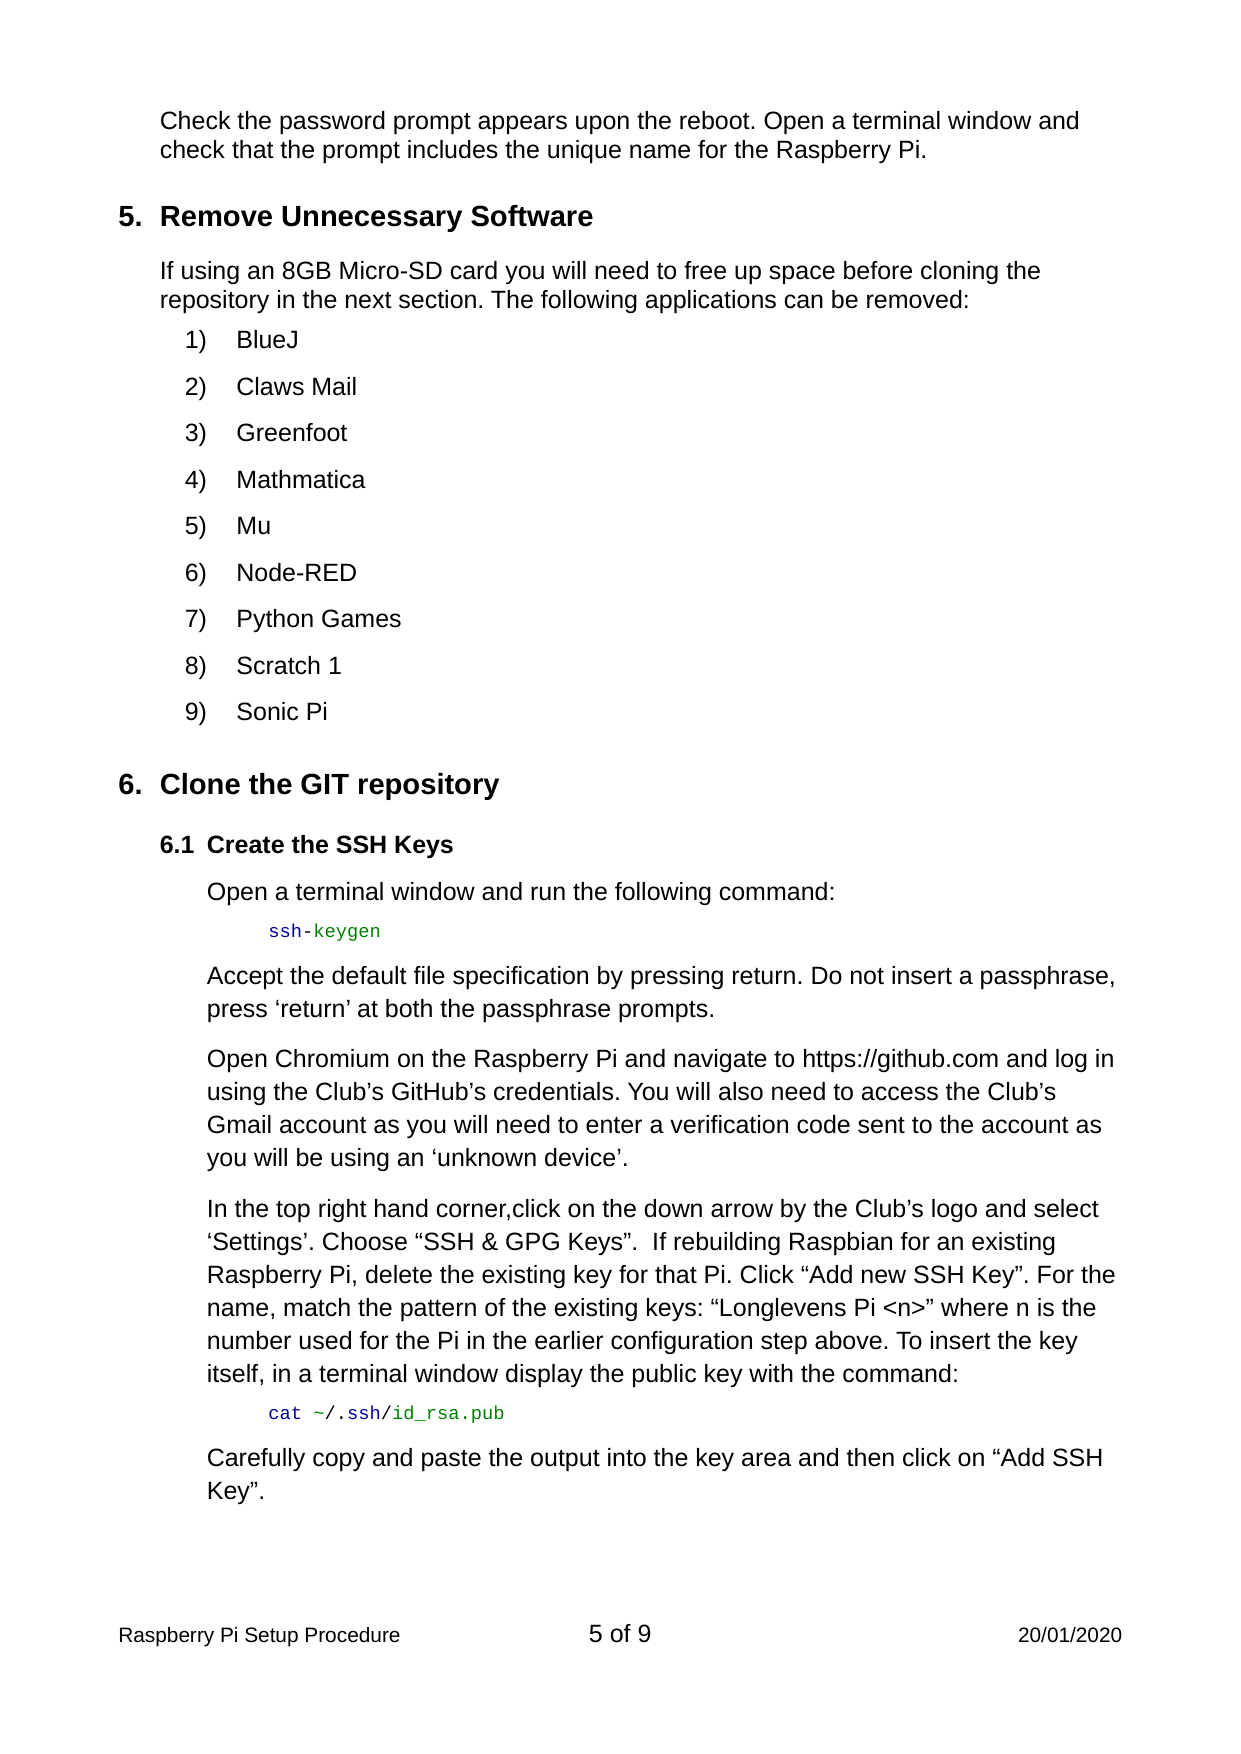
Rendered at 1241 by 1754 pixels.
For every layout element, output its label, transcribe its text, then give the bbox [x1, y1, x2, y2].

text In the top right hand corner,click on the down arrow by the Club’s logo and select ‘Settings’. Choose “SSH & GPG Keys”. If rebuilding Raspbian for an existing Raspberry Pi, delete the existing key for that Pi. Click “Add new SSH Key”. For the name, match the pattern of the existing keys: “Longlevens Pi <n>” where n is the number used for the Pi in the earlier configuration step above. To insert the key itself, in a terminal window display the public key with the command: [207, 1194, 1122, 1388]
list Sonic Pi [207, 697, 1122, 726]
text If using an 8GB Micro-SD card you will need to free up space before cloning the repository in the next section. The following applications can be removed: [159, 256, 1122, 314]
title Remove Unnecessary Software [118, 199, 1122, 233]
title Clone the GIT repository [118, 767, 1122, 801]
text Carefully copy and paste the output into the key area and then click on “Add SSH Key”. [207, 1443, 1122, 1505]
text cat ~/.ssh/id_rsa.pub [118, 1404, 1122, 1425]
text Open a terminal window and run the following command: [207, 877, 1122, 906]
title Create the SSH Keys [159, 830, 1122, 859]
list Mu [207, 511, 1122, 540]
text Open Chromium on the Raspberry Pi and navigate to https://github.com and log in using the Club’s GitHub’s credentials. You will also need to access the Club’s Gmail account as you will need to enter a verification code sent to the account as you will be using an ‘unknown device’. [207, 1044, 1122, 1172]
list Claws Mail [207, 372, 1122, 401]
list Python Games [207, 604, 1122, 633]
list Node-RED [207, 558, 1122, 587]
list Greenfoot [207, 418, 1122, 447]
text ssh-keygen [118, 922, 1122, 943]
list BlueJ [207, 326, 1122, 354]
list Mathmatica [207, 465, 1122, 494]
text Check the password prompt appears upon the reboot. Open a terminal window and check that the prompt includes the unique name for the Raspberry Pi. [159, 106, 1122, 164]
text Accept the default file specification by pressing return. Do not insert a passphrase, press ‘return’ at both the passphrase prompts. [207, 961, 1122, 1022]
list Scratch 1 [207, 651, 1122, 679]
